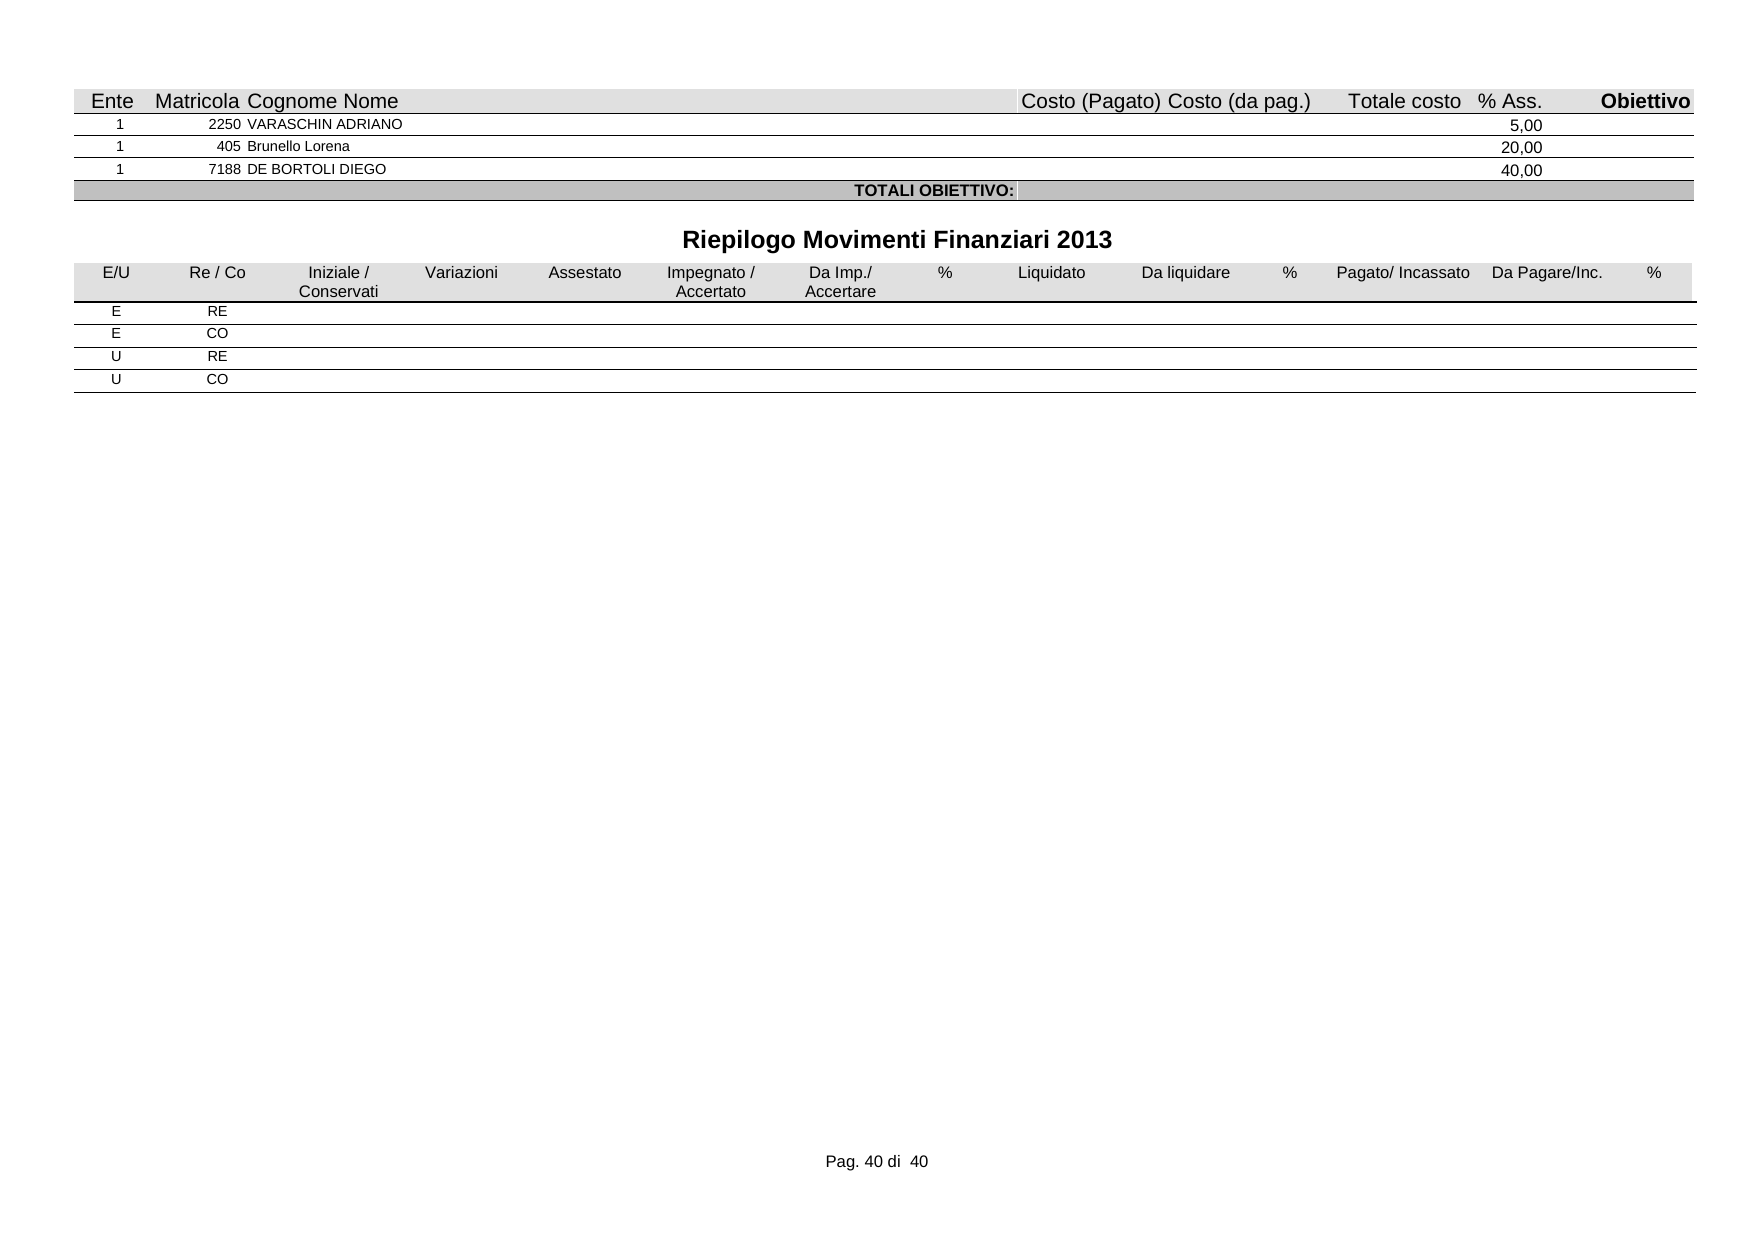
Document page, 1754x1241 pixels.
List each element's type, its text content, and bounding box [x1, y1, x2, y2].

table_header [646, 348, 774, 364]
table_cell 1 [74, 158, 150, 179]
table_cell E [74, 303, 158, 319]
table_cell 405 [150, 136, 244, 157]
table_header % [1251, 263, 1328, 301]
table_header [1253, 325, 1330, 342]
table_cell [1314, 181, 1464, 200]
table_header [908, 325, 983, 342]
table_header [983, 325, 1122, 342]
table_header Da Pagare/Inc. [1478, 263, 1616, 301]
table_header [908, 370, 983, 387]
table_cell TOTALI OBIETTIVO: [74, 181, 1017, 200]
table_header Obiettivo [1546, 89, 1694, 113]
table_header [524, 325, 646, 342]
table_cell Brunello Lorena [244, 136, 1017, 157]
table_header U [74, 370, 158, 387]
table_header CO [158, 370, 277, 387]
table_header Variazioni [401, 263, 522, 301]
table_cell 2250 [150, 114, 244, 135]
table_header [1253, 348, 1330, 364]
table_header [402, 370, 524, 387]
table_header [646, 370, 774, 387]
table_cell [1018, 181, 1164, 200]
table_cell RE [158, 303, 276, 319]
table_header [1253, 370, 1330, 387]
table_header [524, 348, 646, 364]
table_cell 40,00 [1464, 158, 1546, 179]
table_header [774, 370, 908, 387]
table_header [1621, 325, 1697, 342]
table_cell VARASCHIN ADRIANO [244, 114, 1017, 135]
table_cell 1 [74, 136, 150, 157]
table_header [1481, 325, 1621, 342]
table_header % [1616, 263, 1692, 301]
table_cell [1164, 136, 1314, 157]
table_cell 7188 [150, 158, 244, 179]
table_header [983, 370, 1122, 387]
table_header Re / Co [158, 263, 276, 301]
table_cell [1018, 158, 1164, 179]
table_header Impegnato / Accertato [648, 263, 774, 301]
table_cell [1018, 136, 1164, 157]
table_cell [1546, 158, 1694, 179]
table_header [646, 325, 774, 342]
table_header Liquidato [983, 263, 1121, 301]
table_header Totale costo [1314, 89, 1464, 113]
table_header U [74, 348, 158, 364]
table_header Pagato/ Incassato [1328, 263, 1478, 301]
table_cell [1616, 303, 1697, 319]
table_cell 5,00 [1464, 114, 1546, 135]
table_header Iniziale / Conservati [276, 263, 401, 301]
table_cell [907, 303, 983, 319]
table_cell [1164, 181, 1314, 200]
table_cell [1251, 303, 1328, 319]
table_cell [276, 303, 401, 319]
table_header % [907, 263, 983, 301]
table_header RE [158, 348, 277, 364]
table_header [1481, 370, 1621, 387]
table_cell [1164, 158, 1314, 179]
table_cell 1 [74, 114, 150, 135]
table_header [74, 393, 1696, 398]
table_cell 20,00 [1464, 136, 1546, 157]
table_cell [1464, 181, 1546, 200]
table_header Matricola [150, 89, 244, 113]
table_cell [1478, 303, 1616, 319]
table_cell [401, 303, 522, 319]
table_cell [1328, 303, 1478, 319]
table_cell [1546, 181, 1694, 200]
table_header Costo (da pag.) [1164, 89, 1314, 113]
table_header CO [158, 325, 277, 342]
table_header [277, 325, 402, 342]
table_cell [983, 303, 1121, 319]
table_header E/U [74, 263, 158, 301]
table_header [402, 325, 524, 342]
table_cell [643, 303, 774, 319]
table_header [1330, 370, 1481, 387]
table_cell [1546, 136, 1694, 157]
table_header [1621, 370, 1697, 387]
table_header Assestato [522, 263, 648, 301]
table_header [277, 348, 402, 364]
table_cell [1546, 114, 1694, 135]
table_header Cognome Nome [244, 89, 1017, 113]
table_header [1621, 348, 1697, 364]
table_header [277, 370, 402, 387]
table_cell [774, 303, 907, 319]
table_cell [1314, 136, 1464, 157]
table_header [524, 370, 646, 387]
table_header [983, 348, 1122, 364]
table_header [1692, 263, 1697, 301]
table_header [1122, 370, 1253, 387]
table_cell [522, 303, 643, 319]
table_cell DE BORTOLI DIEGO [244, 158, 1017, 179]
table_header [1330, 325, 1481, 342]
table_header [1330, 348, 1481, 364]
table_header Ente [74, 89, 150, 113]
table_header Da liquidare [1121, 263, 1251, 301]
table_header [908, 348, 983, 364]
table_cell [1121, 303, 1251, 319]
table_cell [1314, 158, 1464, 179]
table_cell [1018, 114, 1164, 135]
table_header [1481, 348, 1621, 364]
table_header E [74, 325, 158, 342]
table_cell [1314, 114, 1464, 135]
table_header [1122, 348, 1253, 364]
table_header [774, 325, 908, 342]
table_header [774, 348, 908, 364]
table_header Costo (Pagato) [1018, 89, 1164, 113]
table_header Da Imp./ Accertare [774, 263, 907, 301]
text Riepilogo Movimenti Finanziari 2013 [71, 225, 1724, 253]
table_header [1122, 325, 1253, 342]
table_header [402, 348, 524, 364]
table_header % Ass. [1464, 89, 1546, 113]
table_cell [1164, 114, 1314, 135]
